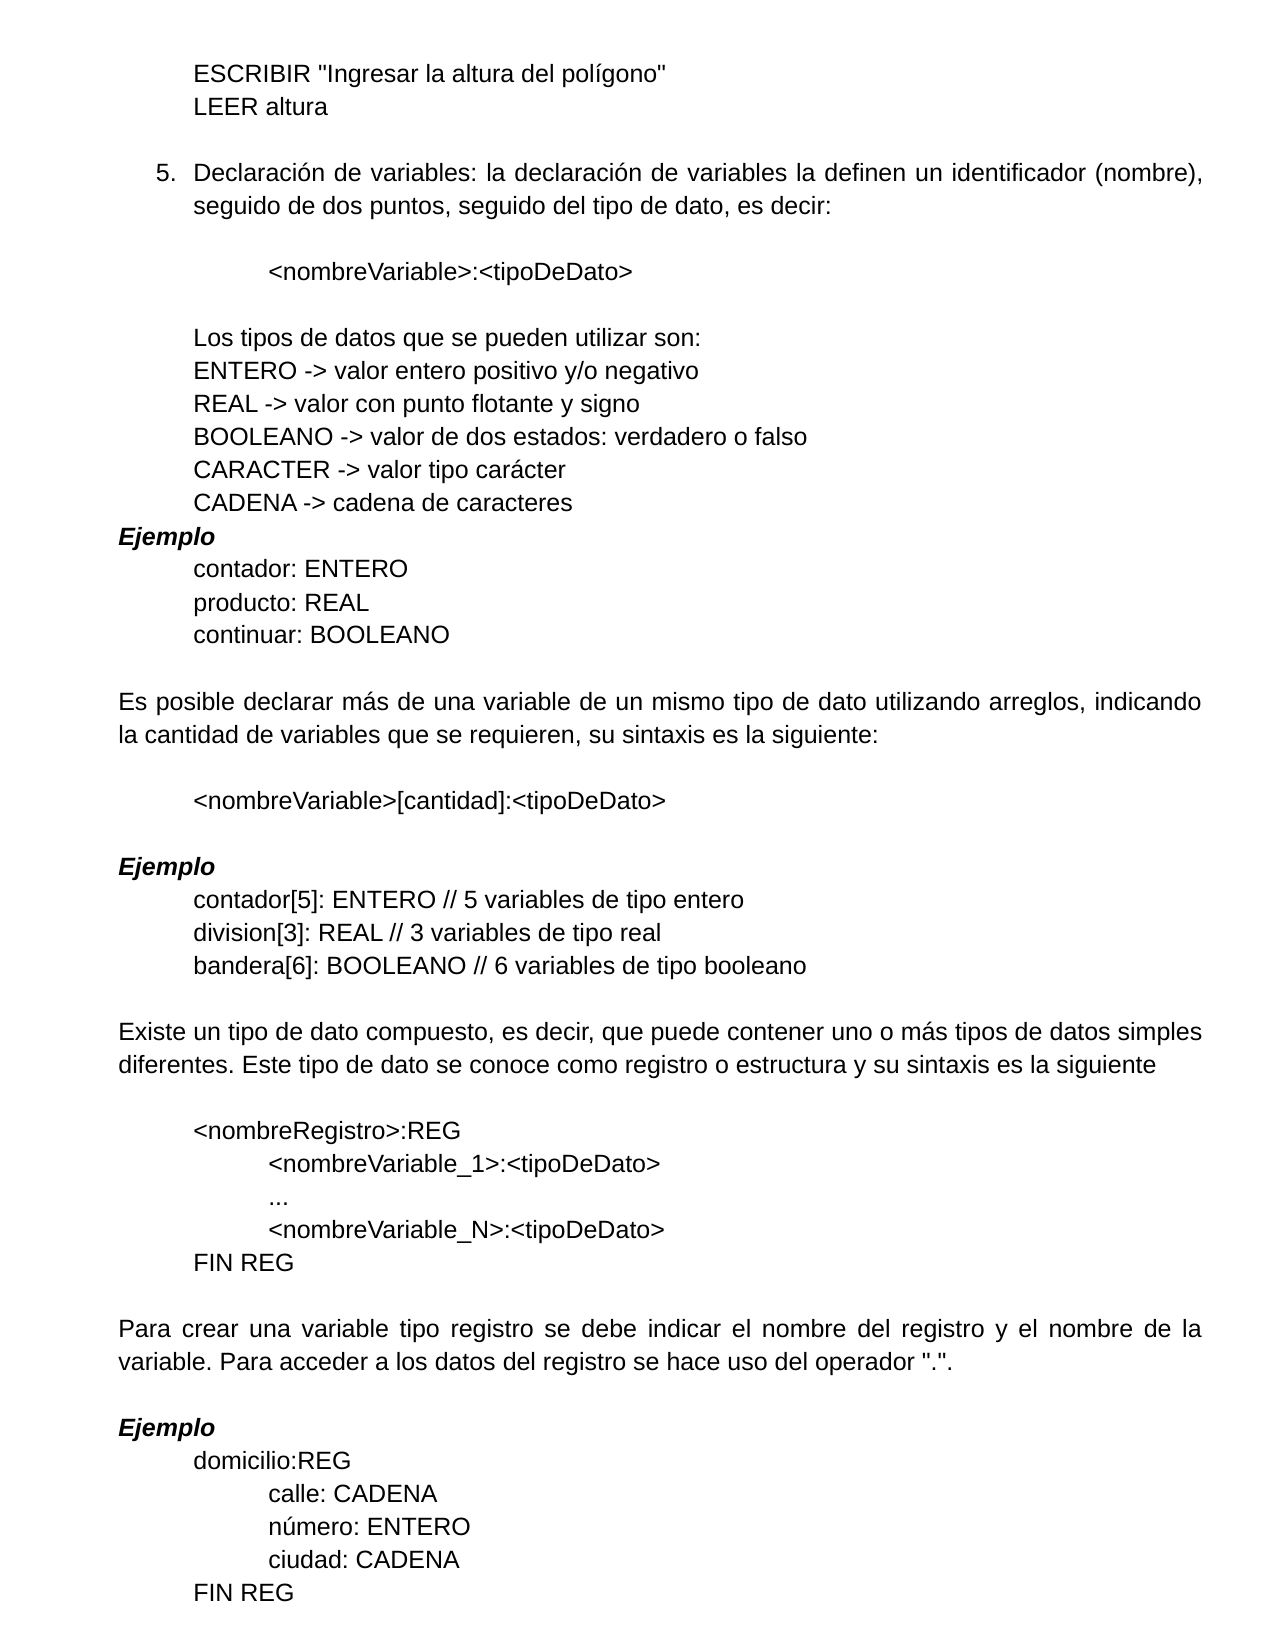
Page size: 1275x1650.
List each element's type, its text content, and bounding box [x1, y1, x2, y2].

list Declaración de variables: la declaración de variables la definen un identificador (nombre), seguido de dos puntos, seguido del tipo de dato, es decir: [156, 158, 1205, 220]
text número: ENTERO [268, 1512, 1205, 1541]
text contador[5]: ENTERO // 5 variables de tipo entero [193, 885, 1205, 913]
text FIN REG [193, 1578, 1205, 1607]
text domicilio:REG [193, 1446, 1205, 1475]
text <nombreVariable>[cantidad]:<tipoDeDato> [118, 786, 1205, 814]
text producto: REAL [193, 587, 1205, 616]
text <nombreRegistro>:REG [193, 1116, 1205, 1144]
text <nombreVariable_N>:<tipoDeDato> [268, 1215, 1205, 1244]
text Es posible declarar más de una variable de un mismo tipo de dato utilizando arreglos, indicando la cantidad de variables que se requieren, su sintaxis es la siguiente: [118, 687, 1205, 748]
text <nombreVariable>:<tipoDeDato> [193, 257, 1205, 286]
text BOOLEANO -> valor de dos estados: verdadero o falso [193, 422, 1205, 451]
text CARACTER -> valor tipo carácter [193, 455, 1205, 484]
text ciudad: CADENA [268, 1545, 1205, 1574]
text contador: ENTERO [193, 554, 1205, 583]
text LEER altura [193, 92, 1205, 121]
text ESCRIBIR "Ingresar la altura del polígono" [193, 59, 1205, 88]
text CADENA -> cadena de caracteres [193, 488, 1205, 517]
text division[3]: REAL // 3 variables de tipo real [193, 918, 1205, 946]
text FIN REG [193, 1248, 1205, 1277]
text continuar: BOOLEANO [193, 621, 1205, 649]
text <nombreVariable_1>:<tipoDeDato> [268, 1149, 1205, 1178]
text REAL -> valor con punto flotante y signo [193, 389, 1205, 418]
text calle: CADENA [268, 1479, 1205, 1508]
text ... [268, 1182, 1205, 1211]
text Ejemplo [118, 521, 1205, 550]
text Para crear una variable tipo registro se debe indicar el nombre del registro y el nombre de la variable. Para acceder a los datos del registro se hace uso del operador ".". [118, 1314, 1205, 1376]
text ENTERO -> valor entero positivo y/o negativo [193, 356, 1205, 385]
text Ejemplo [118, 852, 1205, 880]
text Los tipos de datos que se pueden utilizar son: [193, 323, 1205, 352]
text Ejemplo [118, 1413, 1205, 1442]
text bandera[6]: BOOLEANO // 6 variables de tipo booleano [193, 951, 1205, 979]
text Existe un tipo de dato compuesto, es decir, que puede contener uno o más tipos de datos simples diferentes. Este tipo de dato se conoce como registro o estructura y su sintaxis es la siguiente [118, 1017, 1205, 1078]
